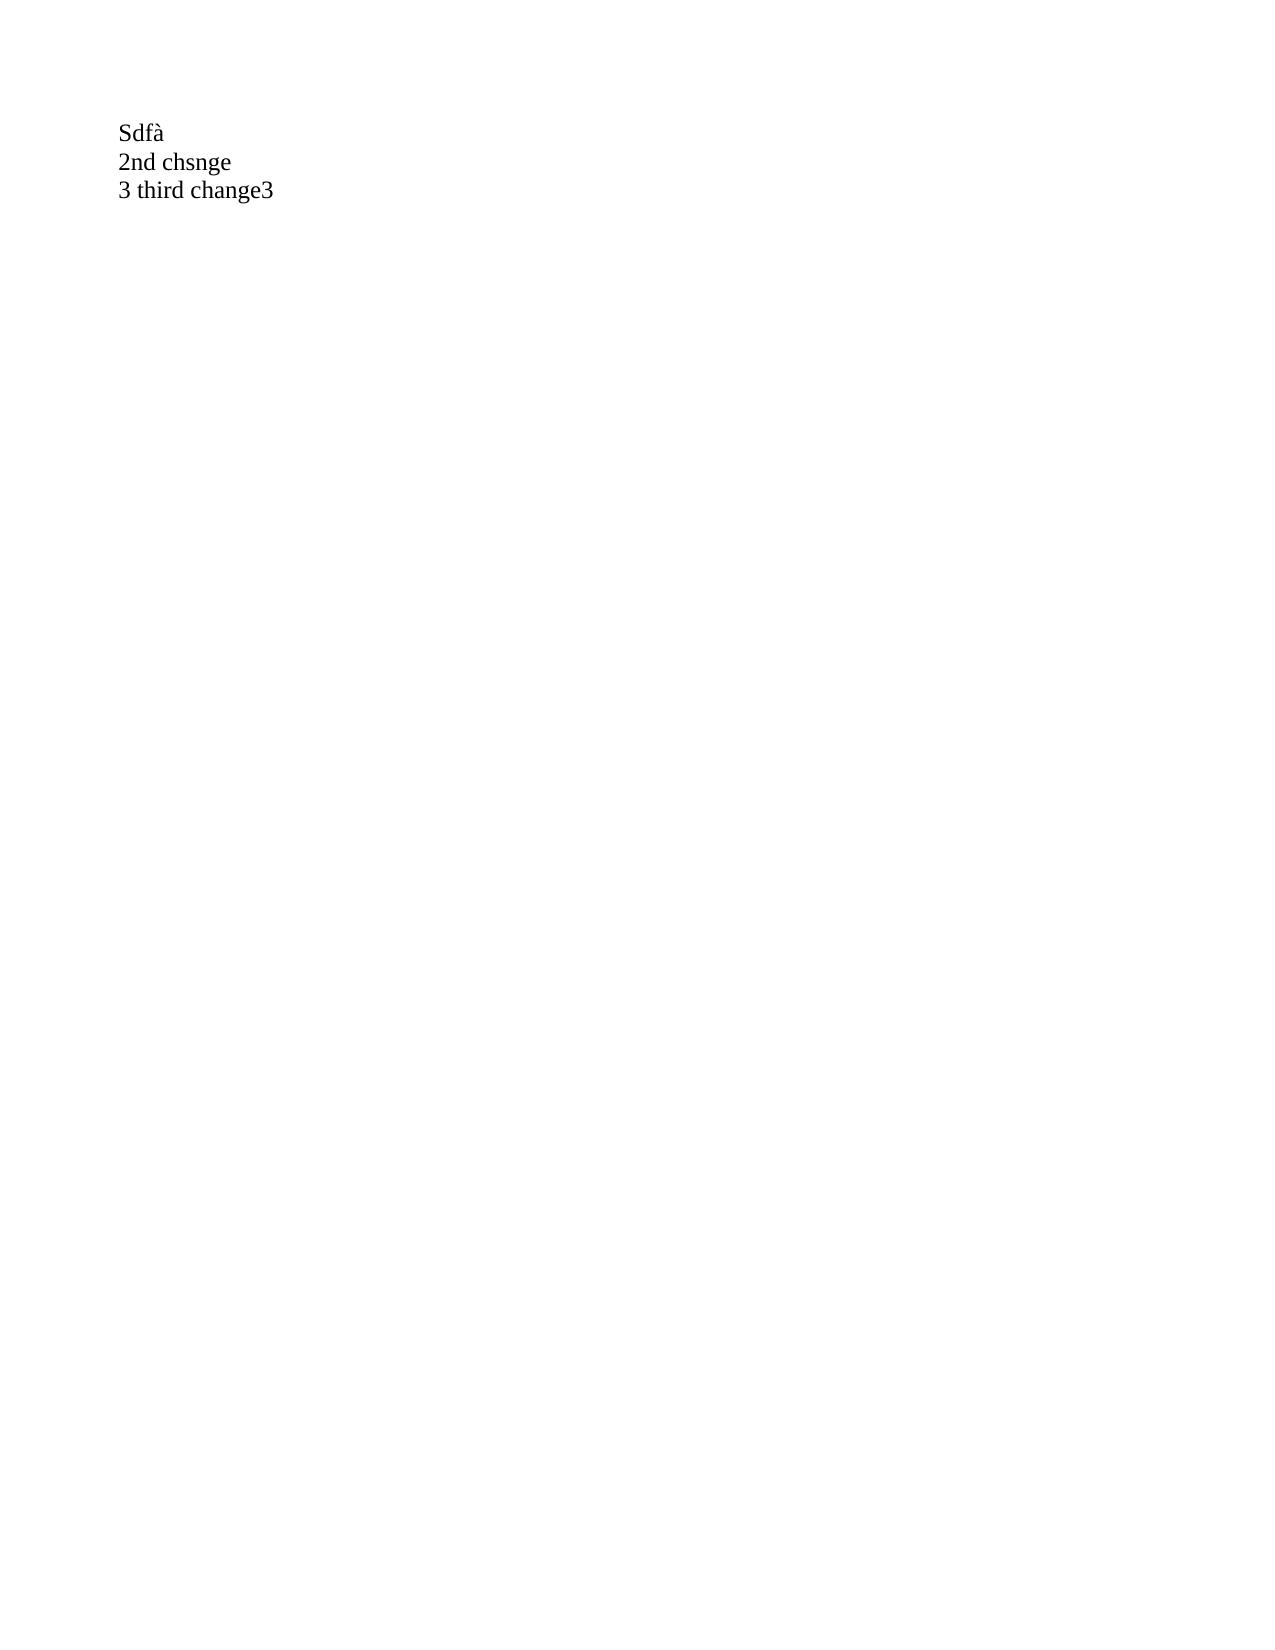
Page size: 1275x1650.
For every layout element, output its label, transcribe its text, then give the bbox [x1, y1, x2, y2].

text Sdfà [118, 118, 1157, 147]
text 3 third change3 [118, 176, 1157, 204]
text 2nd chsnge [118, 147, 1157, 176]
